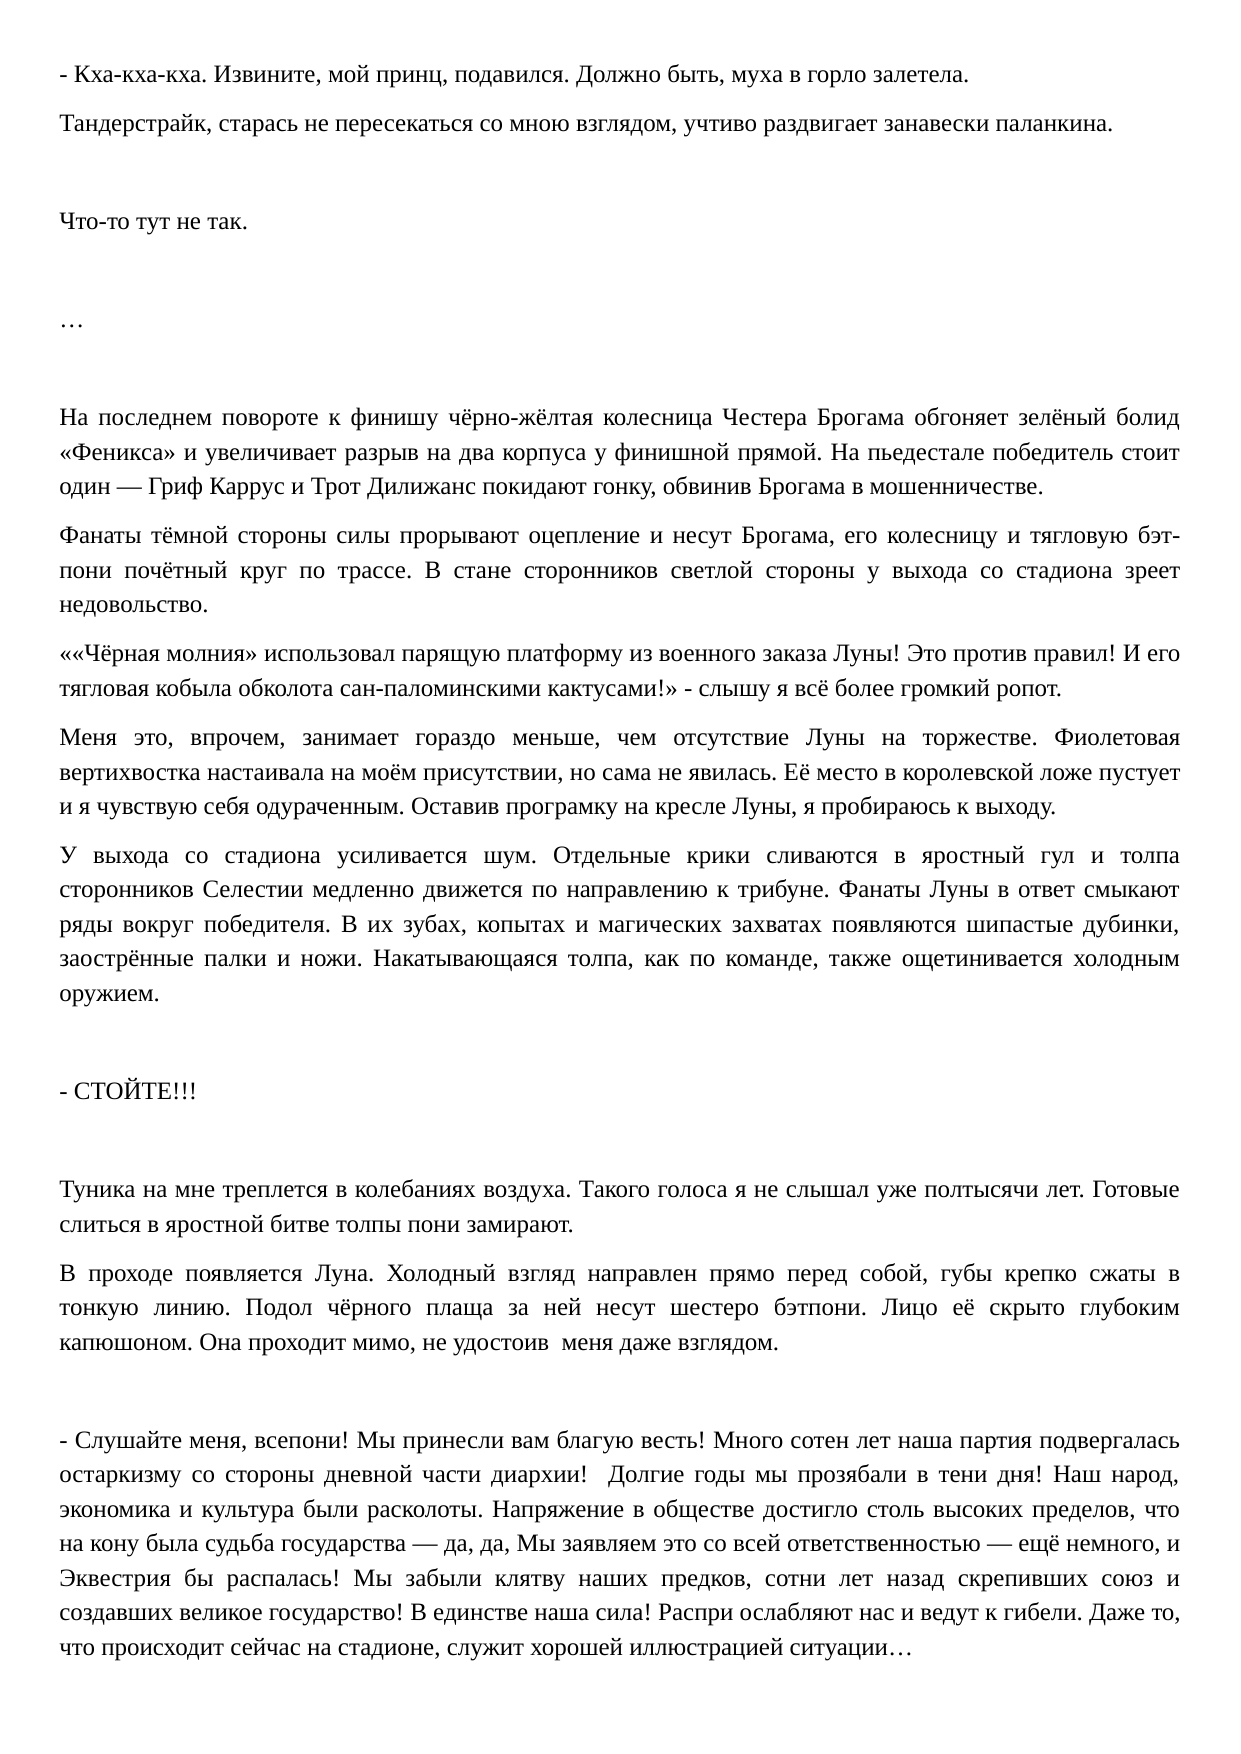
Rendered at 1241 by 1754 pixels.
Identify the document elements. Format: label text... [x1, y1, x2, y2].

text Тандерстрайк, старась не пересекаться со мною взглядом, учтиво раздвигает занавески паланкина. [59, 108, 1181, 137]
text Что-то тут не так. [59, 206, 1181, 235]
text На последнем повороте к финишу чёрно-жёлтая колесница Честера Брогама обгоняет зелёный болид «Феникса» и увеличивает разрыв на два корпуса у финишной прямой. На пьедестале победитель стоит один — Гриф Каррус и Трот Дилижанс покидают гонку, обвинив Брогама в мошенничестве. [59, 402, 1181, 500]
text ««Чёрная молния» использовал парящую платформу из военного заказа Луны! Это против правил! И его тягловая кобыла обколота сан-паломинскими кактусами!» - слышу я всё более громкий ропот. [59, 638, 1181, 702]
text Фанаты тёмной стороны силы прорывают оцепление и несут Брогама, его колесницу и тягловую бэт-пони почётный круг по трассе. В стане сторонников светлой стороны у выхода со стадиона зреет недовольство. [59, 521, 1181, 618]
text - Слушайте меня, всепони! Мы принесли вам благую весть! Много сотен лет наша партия подвергалась остаркизму со стороны дневной части диархии! Долгие годы мы прозябали в тени дня! Наш народ, экономика и культура были расколоты. Напряжение в обществе достигло столь высоких пределов, что на кону была судьба государства — да, да, Мы заявляем это со всей ответственностью — ещё немного, и Эквестрия бы распалась! Мы забыли клятву наших предков, сотни лет назад скрепивших союз и создавших великое государство! В единстве наша сила! Распри ослабляют нас и ведут к гибели. Даже то, что происходит сейчас на стадионе, служит хорошей иллюстрацией ситуации… [59, 1425, 1181, 1661]
text В проходе появляется Луна. Холодный взгляд направлен прямо перед собой, губы крепко сжаты в тонкую линию. Подол чёрного плаща за ней несут шестеро бэтпони. Лицо её скрыто глубоким капюшоном. Она проходит мимо, не удостоив меня даже взглядом. [59, 1258, 1181, 1356]
text У выхода со стадиона усиливается шум. Отдельные крики сливаются в яростный гул и толпа сторонников Селестии медленно движется по направлению к трибуне. Фанаты Луны в ответ смыкают ряды вокруг победителя. В их зубах, копытах и магических захватах появляются шипастые дубинки, заострённые палки и ножи. Накатывающаяся толпа, как по команде, также ощетинивается холодным оружием. [59, 840, 1181, 1007]
text … [59, 304, 1181, 333]
text Туника на мне треплется в колебаниях воздуха. Такого голоса я не слышал уже полтысячи лет. Готовые слиться в яростной битве толпы пони замирают. [59, 1174, 1181, 1237]
text - Кха-кха-кха. Извините, мой принц, подавился. Должно быть, муха в горло залетела. [59, 59, 1181, 88]
text Меня это, впрочем, занимает гораздо меньше, чем отсутствие Луны на торжестве. Фиолетовая вертихвостка настаивала на моём присутствии, но сама не явилась. Её место в королевской ложе пустует и я чувствую себя одураченным. Оставив програмку на кресле Луны, я пробираюсь к выходу. [59, 722, 1181, 820]
text - СТОЙТЕ!!! [59, 1076, 1181, 1105]
